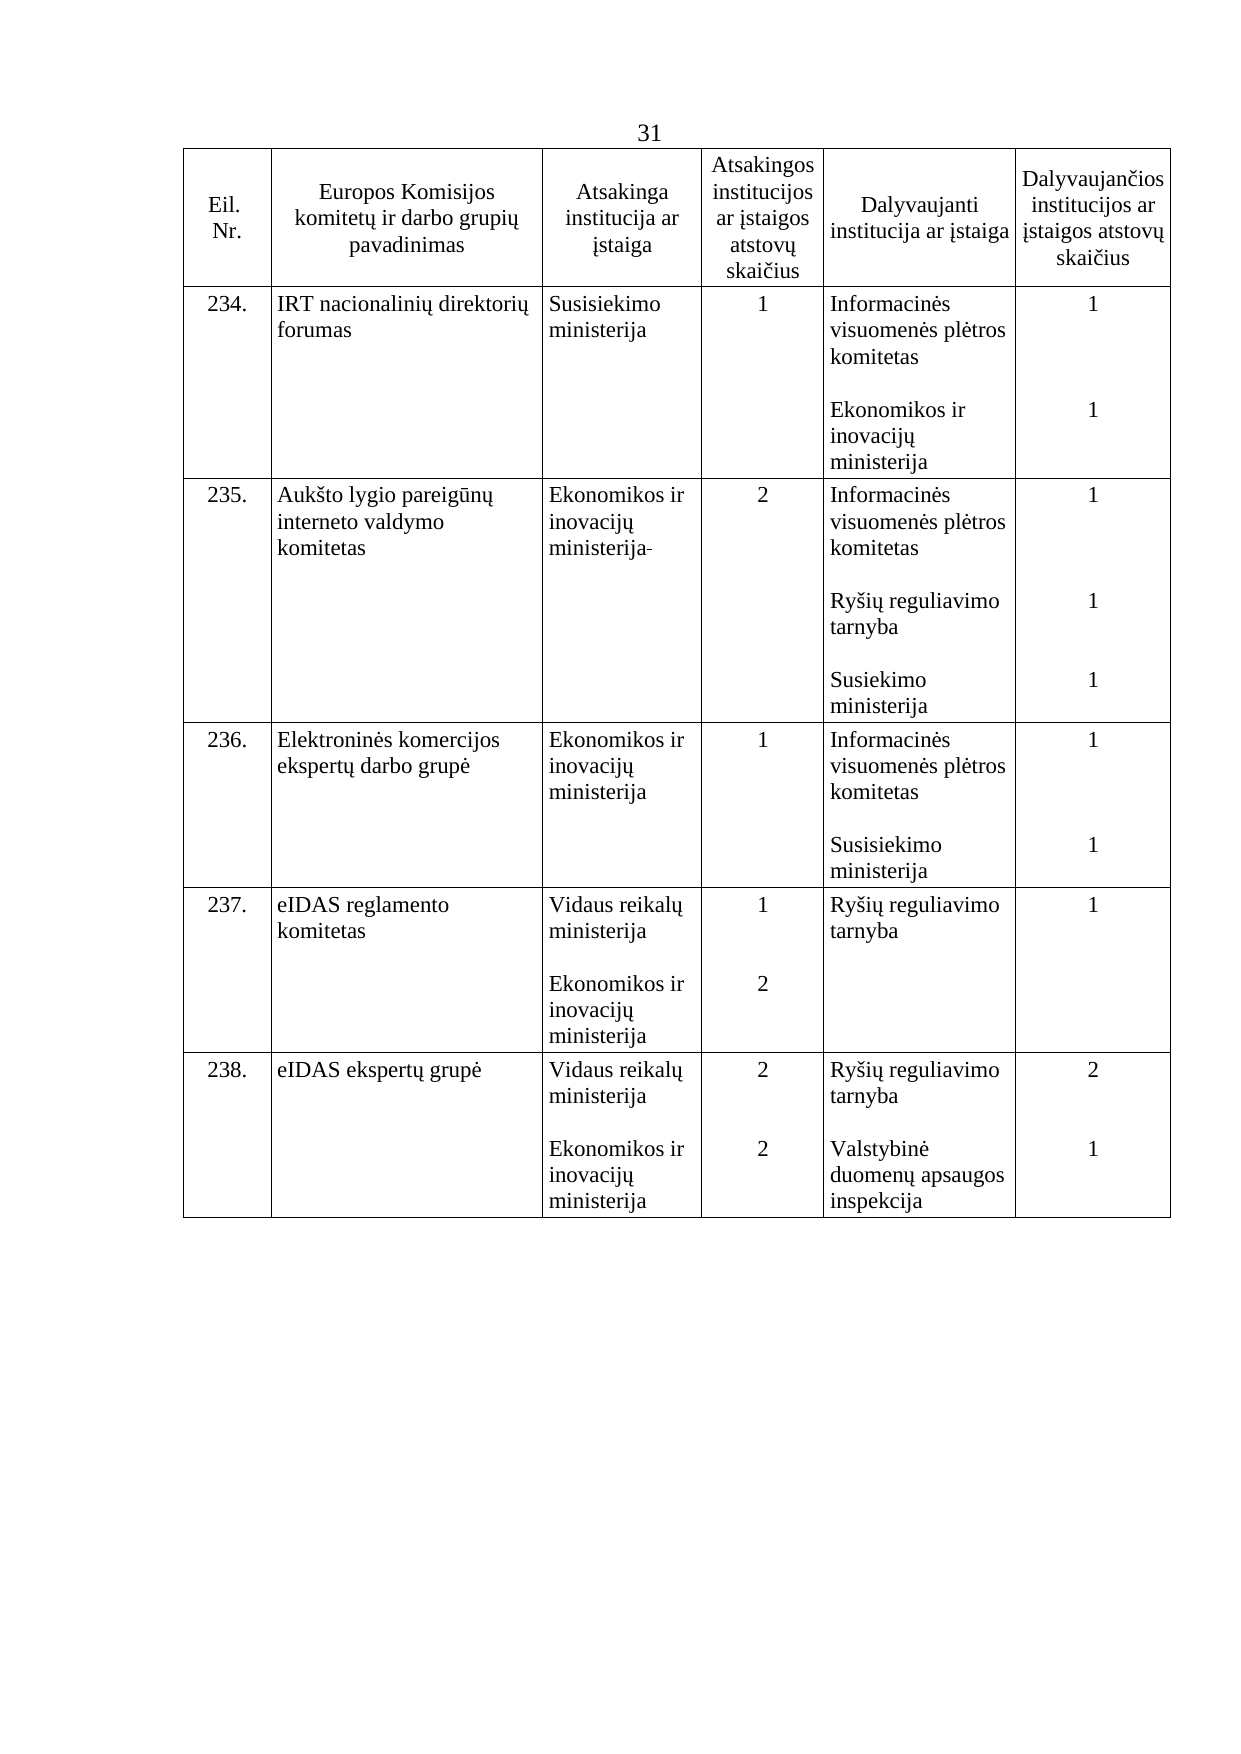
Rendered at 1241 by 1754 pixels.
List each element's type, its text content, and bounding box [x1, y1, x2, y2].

table_cell 2 1 [1016, 1053, 1170, 1217]
table_header Eil. Nr. [184, 149, 271, 286]
table_cell IRT nacionalinių direktorių forumas [272, 287, 542, 478]
table_cell Ekonomikos ir inovacijų ministerija [543, 479, 701, 722]
table_header Europos Komisijos komitetų ir darbo grupių pavadinimas [272, 149, 542, 286]
table_cell 238. [184, 1053, 271, 1217]
table_cell eIDAS reglamento komitetas [272, 888, 542, 1052]
table_cell Informacinės visuomenės plėtros komitetas Susisiekimo ministerija [824, 723, 1015, 887]
table_cell 1 2 [702, 888, 823, 1052]
table_cell 1 1 1 [1016, 479, 1170, 722]
table_cell 1 [1016, 888, 1170, 1052]
table_cell Informacinės visuomenės plėtros komitetas Ryšių reguliavimo tarnyba Susiekimo ministerija [824, 479, 1015, 722]
table_cell 1 [702, 723, 823, 887]
table_header Dalyvaujančios institucijos ar įstaigos atstovų skaičius [1016, 149, 1170, 286]
table_cell Vidaus reikalų ministerija Ekonomikos ir inovacijų ministerija [543, 1053, 701, 1217]
table_cell 2 [702, 479, 823, 722]
table_cell 1 1 [1016, 723, 1170, 887]
table_cell 1 [702, 287, 823, 478]
table_cell 1 1 [1016, 287, 1170, 478]
table_cell Ryšių reguliavimo tarnyba Valstybinė duomenų apsaugos inspekcija [824, 1053, 1015, 1217]
table_cell Aukšto lygio pareigūnų interneto valdymo komitetas [272, 479, 542, 722]
table_cell 236. [184, 723, 271, 887]
table_cell Elektroninės komercijos ekspertų darbo grupė [272, 723, 542, 887]
table_cell eIDAS ekspertų grupė [272, 1053, 542, 1217]
table_cell 2 2 [702, 1053, 823, 1217]
table_cell Informacinės visuomenės plėtros komitetas Ekonomikos ir inovacijų ministerija [824, 287, 1015, 478]
table_cell Susisiekimo ministerija [543, 287, 701, 478]
table_cell 237. [184, 888, 271, 1052]
table_cell Ryšių reguliavimo tarnyba [824, 888, 1015, 1052]
table_header Dalyvaujanti institucija ar įstaiga [824, 149, 1015, 286]
table_header Atsakingos institucijos ar įstaigos atstovų skaičius [702, 149, 823, 286]
table_cell 234. [184, 287, 271, 478]
table_cell Vidaus reikalų ministerija Ekonomikos ir inovacijų ministerija [543, 888, 701, 1052]
table_cell 235. [184, 479, 271, 722]
table_cell Ekonomikos ir inovacijų ministerija [543, 723, 701, 887]
table_header Atsakinga institucija ar įstaiga [543, 149, 701, 286]
